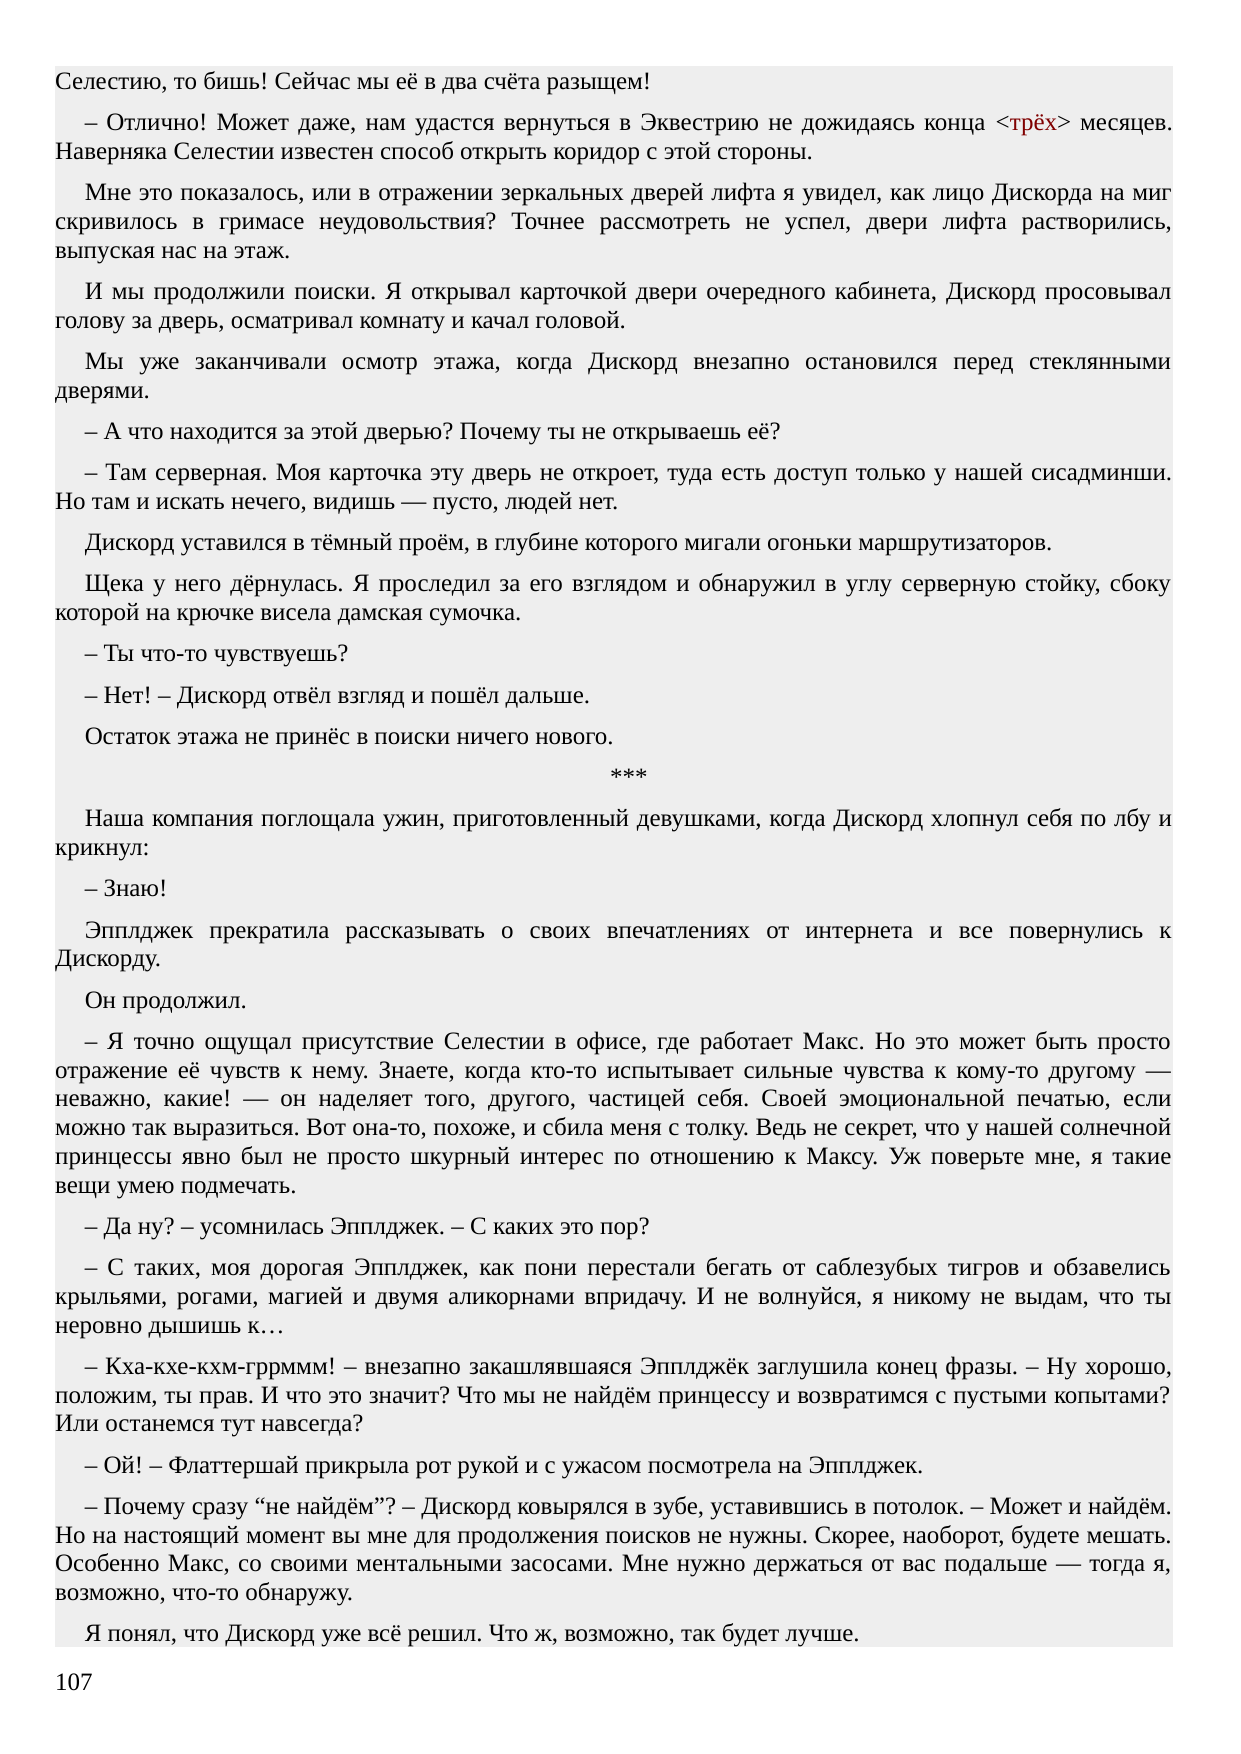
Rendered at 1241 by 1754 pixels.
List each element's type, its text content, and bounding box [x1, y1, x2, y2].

text – С таких, моя дорогая Эпплджек, как пони перестали бегать от саблезубых тигров и обзавелись крыльями, рогами, магией и двумя аликорнами впридачу. И не волнуйся, я никому не выдам, что ты неровно дышишь к… [55, 1252, 1173, 1338]
text – Ой! – Флаттершай прикрыла рот рукой и с ужасом посмотрела на Эпплджек. [55, 1450, 1173, 1478]
text – Да ну? – усомнилась Эпплджек. – С каких это пор? [55, 1211, 1173, 1240]
text Мы уже заканчивали осмотр этажа, когда Дискорд внезапно остановился перед стеклянными дверями. [55, 346, 1173, 403]
text Он продолжил. [55, 985, 1173, 1013]
text – Там серверная. Моя карточка эту дверь не откроет, туда есть доступ только у нашей сисадминши. Но там и искать нечего, видишь — пусто, людей нет. [55, 457, 1173, 515]
text Эпплджек прекратила рассказывать о своих впечатлениях от интернета и все повернулись к Дискорду. [55, 915, 1173, 972]
text Дискорд уставился в тёмный проём, в глубине которого мигали огоньки маршрутизаторов. [55, 527, 1173, 556]
text Селестию, то бишь! Сейчас мы её в два счёта разыщем! [55, 66, 1173, 95]
text Наша компания поглощала ужин, приготовленный девушками, когда Дискорд хлопнул себя по лбу и крикнул: [55, 803, 1173, 861]
text И мы продолжили поиски. Я открывал карточкой двери очередного кабинета, Дискорд просовывал голову за дверь, осматривал комнату и качал головой. [55, 276, 1173, 333]
text – А что находится за этой дверью? Почему ты не открываешь её? [55, 416, 1173, 445]
text – Нет! – Дискорд отвёл взгляд и пошёл дальше. [55, 680, 1173, 708]
text – Ты что-то чувствуешь? [55, 638, 1173, 667]
text Мне это показалось, или в отражении зеркальных дверей лифта я увидел, как лицо Дискорда на миг скривилось в гримасе неудовольствия? Точнее рассмотреть не успел, двери лифта растворились, выпуская нас на этаж. [55, 177, 1173, 263]
text *** [55, 762, 1173, 791]
text Я понял, что Дискорд уже всё решил. Что ж, возможно, так будет лучше. [55, 1618, 1173, 1647]
text Щека у него дёрнулась. Я проследил за его взглядом и обнаружил в углу серверную стойку, сбоку которой на крючке висела дамская сумочка. [55, 568, 1173, 626]
text – Я точно ощущал присутствие Селестии в офисе, где работает Макс. Но это может быть просто отражение её чувств к нему. Знаете, когда кто-то испытывает сильные чувства к кому-то другому — неважно, какие! — он наделяет того, другого, частицей себя. Своей эмоциональной печатью, если можно так выразиться. Вот она-то, похоже, и сбила меня с толку. Ведь не секрет, что у нашей солнечной принцессы явно был не просто шкурный интерес по отношению к Максу. Уж поверьте мне, я такие вещи умею подмечать. [55, 1026, 1173, 1198]
text – Кха-кхе-кхм-гррммм! – внезапно закашлявшаяся Эпплджёк заглушила конец фразы. – Ну хорошо, положим, ты прав. И что это значит? Что мы не найдём принцессу и возвратимся с пустыми копытами? Или останемся тут навсегда? [55, 1351, 1173, 1437]
text Остаток этажа не принёс в поиски ничего нового. [55, 721, 1173, 750]
text – Почему сразу “не найдём”? – Дискорд ковырялся в зубе, уставившись в потолок. – Может и найдём. Но на настоящий момент вы мне для продолжения поисков не нужны. Скорее, наоборот, будете мешать. Особенно Макс, со своими ментальными засосами. Мне нужно держаться от вас подальше — тогда я, возможно, что-то обнаружу. [55, 1491, 1173, 1606]
text – Отлично! Может даже, нам удастся вернуться в Эквестрию не дожидаясь конца <трёх> месяцев. Наверняка Селестии известен способ открыть коридор с этой стороны. [55, 107, 1173, 165]
text – Знаю! [55, 873, 1173, 902]
